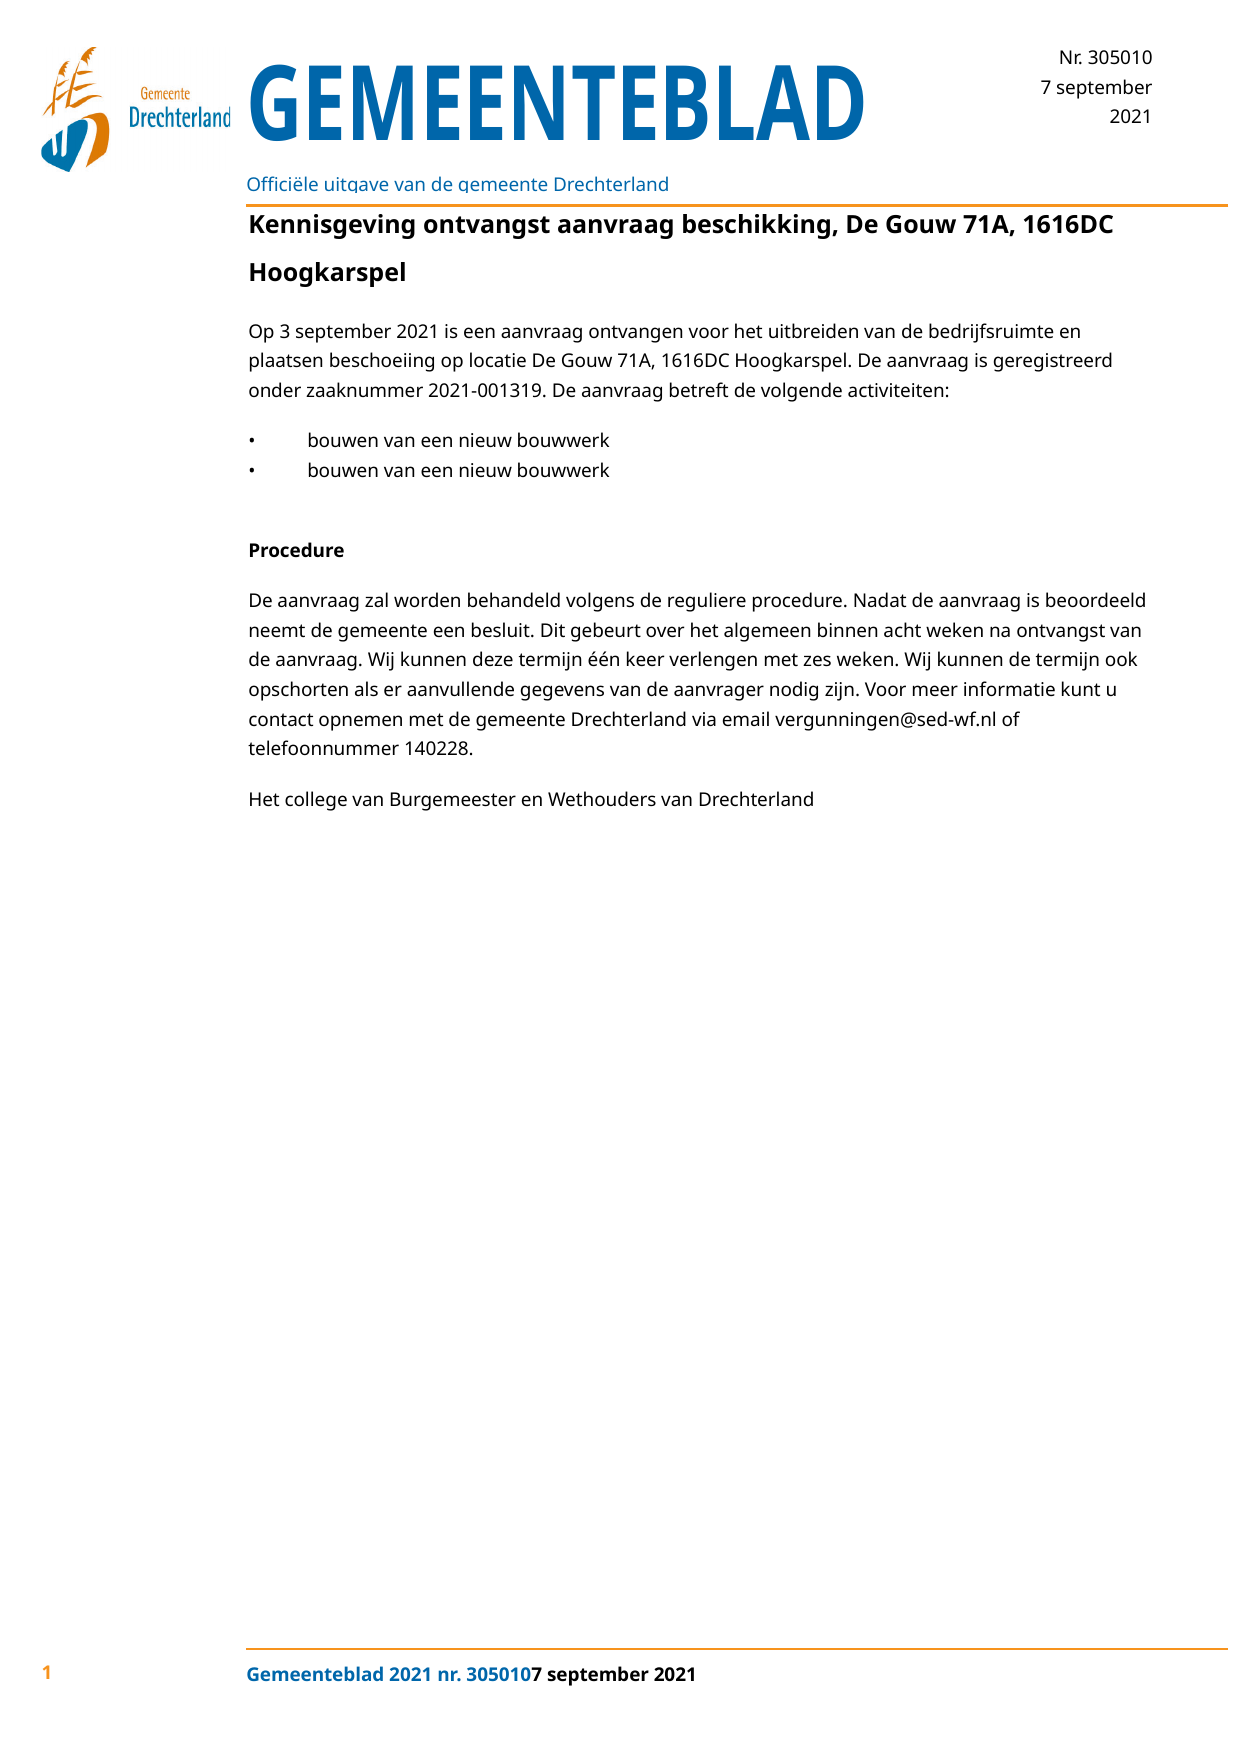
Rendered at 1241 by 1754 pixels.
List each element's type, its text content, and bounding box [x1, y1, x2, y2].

picture [226, 115, 231, 124]
text De aanvraag zal worden behandeld volgens de reguliere procedure. Nadat de aanvraag is beoordeeld neemt de gemeente een besluit. Dit gebeurt over het algemeen binnen acht weken na ontvangst van de aanvraag. Wij kunnen deze termijn één keer verlengen met zes weken. Wij kunnen de termijn ook opschorten als er aanvullende gegevens van de aanvrager nodig zijn. Voor meer informatie kunt u contact opnemen met de gemeente Drechterland via email vergunningen@sed-wf.nl of telefoonnummer 140228. [248, 587, 1152, 761]
text Procedure [248, 537, 1152, 563]
list bouwen van een nieuw bouwwerk [248, 457, 1152, 483]
picture [41, 158, 64, 172]
list bouwen van een nieuw bouwwerk [248, 427, 1152, 453]
picture [41, 47, 231, 172]
text Op 3 september 2021 is een aanvraag ontvangen voor het uitbreiden van de bedrijfsruimte en plaatsen beschoeiing op locatie De Gouw 71A, 1616DC Hoogkarspel. De aanvraag is geregistreerd onder zaaknummer 2021-001319. De aanvraag betreft de volgende activiteiten: [248, 318, 1152, 403]
text Kennisgeving ontvangst aanvraag beschikking, De Gouw 71A, 1616DC Hoogkarspel [248, 207, 1152, 288]
text Het college van Burgemeester en Wethouders van Drechterland [248, 786, 1152, 812]
